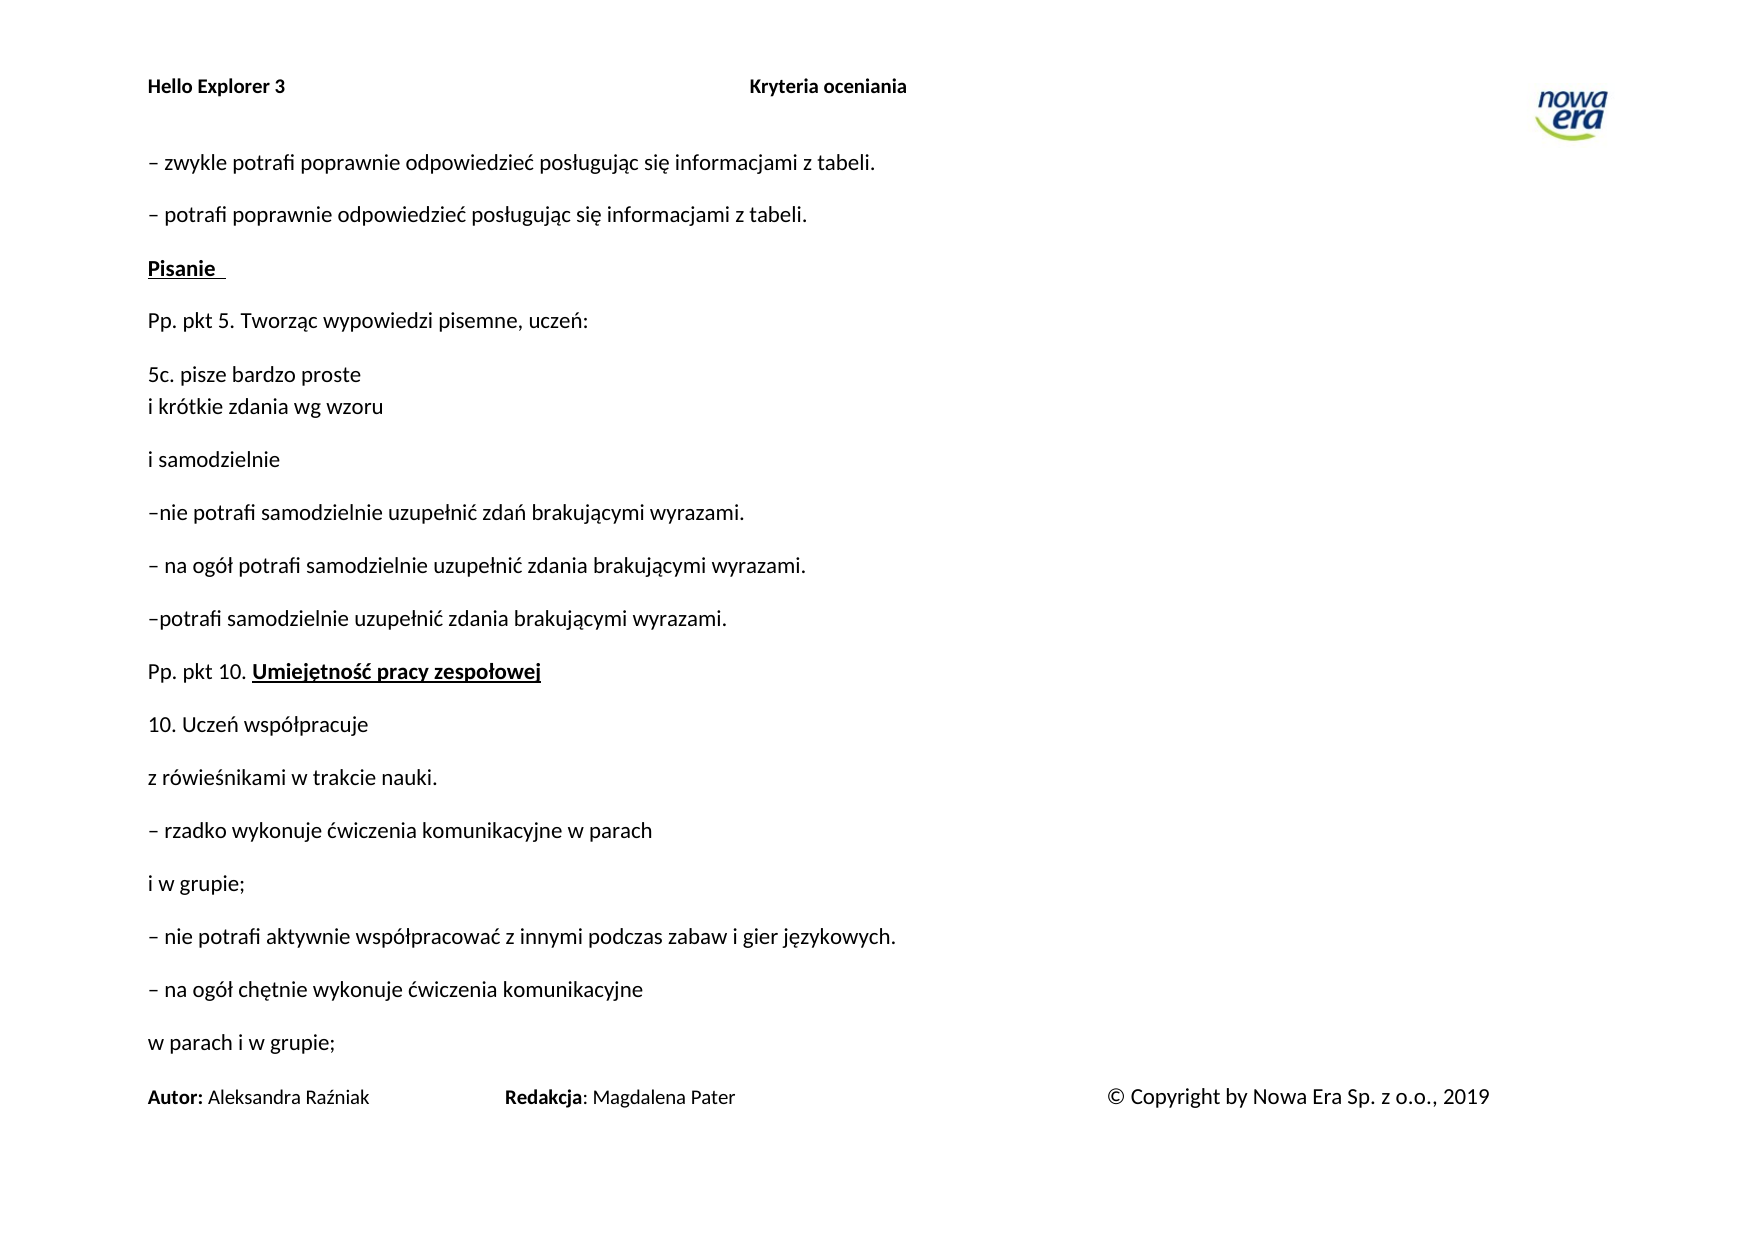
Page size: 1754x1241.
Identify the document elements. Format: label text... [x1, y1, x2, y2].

text – rzadko wykonuje ćwiczenia komunikacyjne w parach [148, 816, 1606, 844]
text Pisanie [148, 254, 1606, 282]
text –nie potrafi samodzielnie uzupełnić zdań brakującymi wyrazami. [148, 498, 1606, 526]
text – zwykle potrafi poprawnie odpowiedzieć posługując się informacjami z tabeli. [148, 148, 1606, 176]
text i samodzielnie [148, 445, 1606, 473]
text Pp. pkt 10. Umiejętność pracy zespołowej [148, 657, 1606, 685]
text – na ogół potrafi samodzielnie uzupełnić zdania brakującymi wyrazami. [148, 551, 1606, 579]
picture [1526, 83, 1621, 148]
text i w grupie; [148, 869, 1606, 897]
text 5c. pisze bardzo proste i krótkie zdania wg wzoru [148, 360, 1606, 420]
text Pp. pkt 5. Tworząc wypowiedzi pisemne, uczeń: [148, 307, 1606, 335]
text –potrafi samodzielnie uzupełnić zdania brakującymi wyrazami. [148, 604, 1606, 632]
text – nie potrafi aktywnie współpracować z innymi podczas zabaw i gier językowych. [148, 922, 1606, 950]
text 10. Uczeń współpracuje [148, 710, 1606, 738]
text w parach i w grupie; [148, 1028, 1606, 1056]
text – potrafi poprawnie odpowiedzieć posługując się informacjami z tabeli. [148, 201, 1606, 229]
text z rówieśnikami w trakcie nauki. [148, 763, 1606, 791]
text – na ogół chętnie wykonuje ćwiczenia komunikacyjne [148, 975, 1606, 1003]
